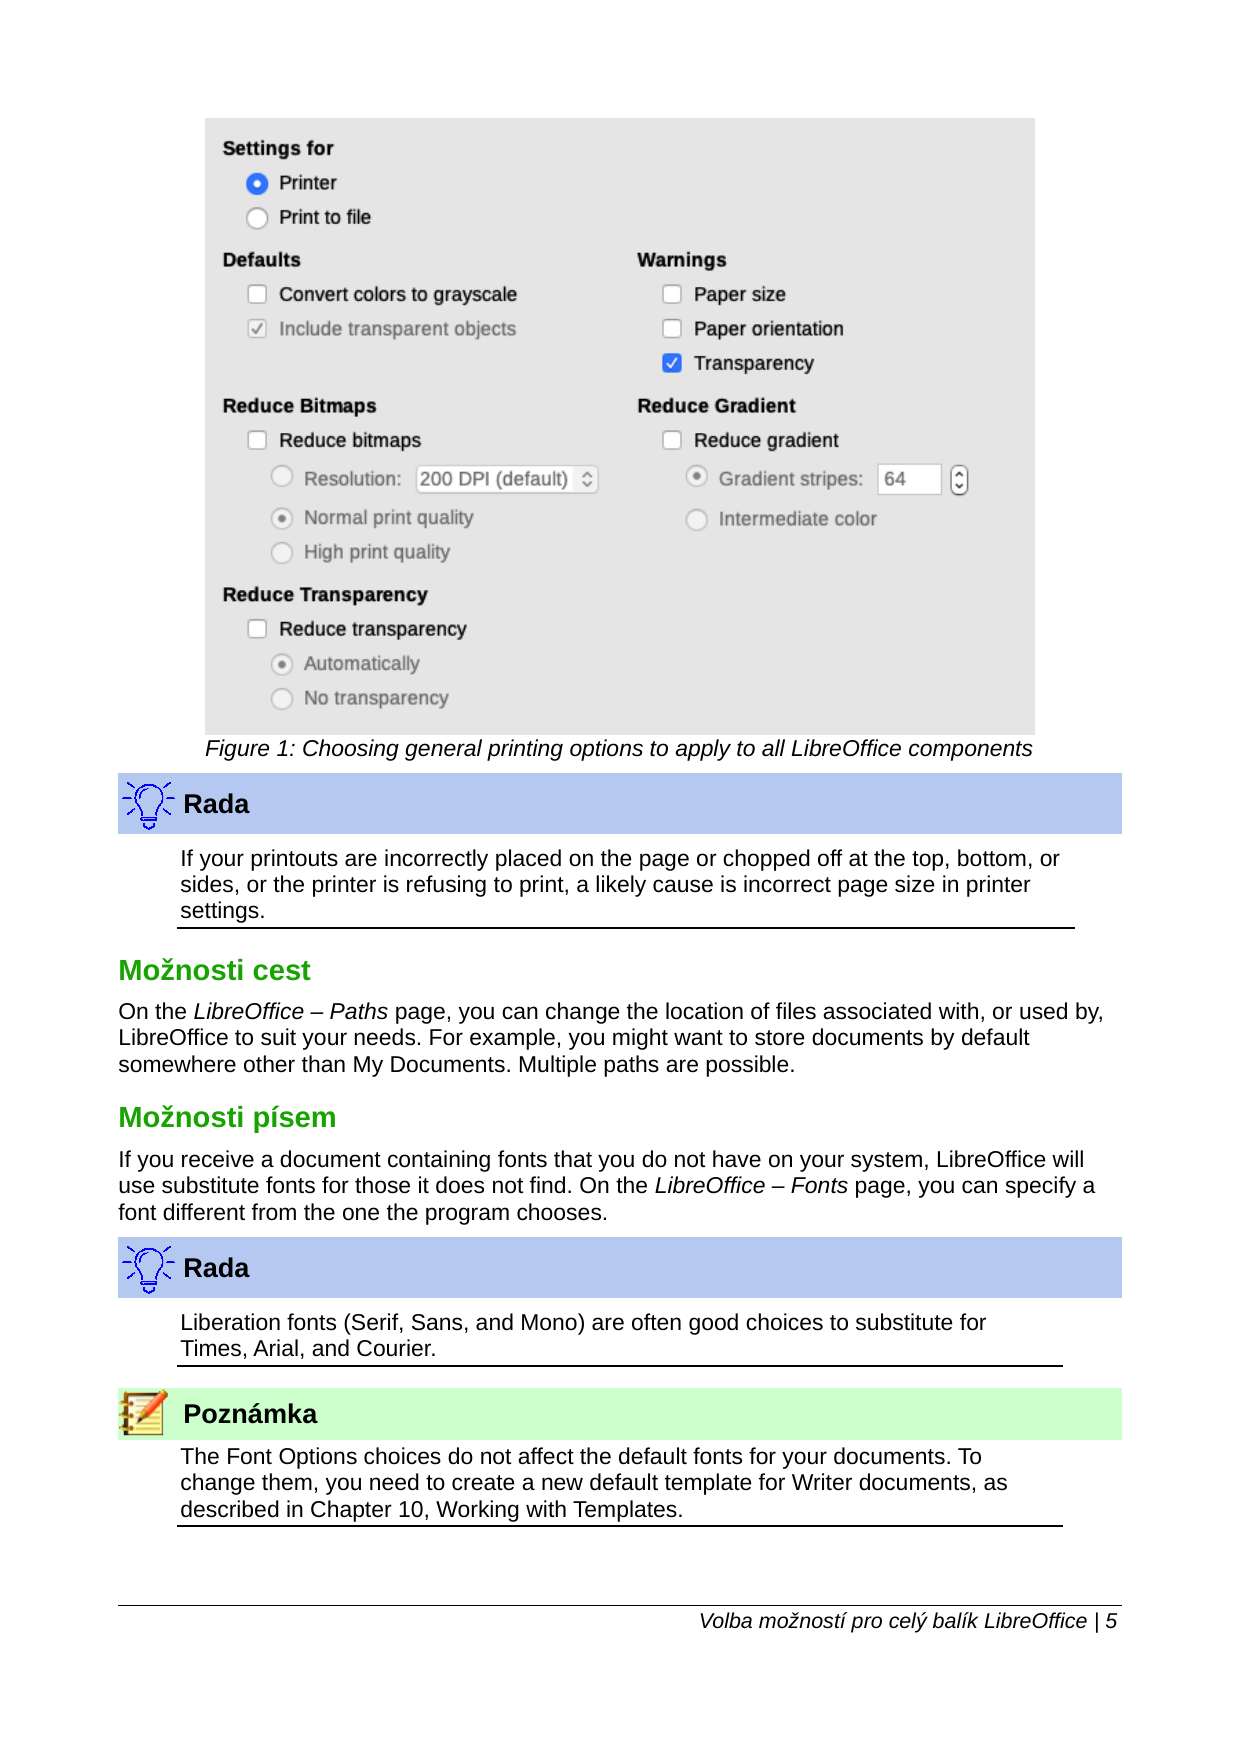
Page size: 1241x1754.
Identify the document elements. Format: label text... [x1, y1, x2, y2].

text On the LibreOffice – Paths page, you can change the location of files associated with, or used by, LibreOffice to suit your needs. For example, you might want to store documents by default somewhere other than My Documents. Multiple paths are possible. [118, 998, 1122, 1077]
text Liberation fonts (Serif, Sans, and Mono) are often good choices to substitute for Times, Arial, and Courier. [177, 1306, 1063, 1365]
picture [205, 118, 1035, 735]
text Figure 1: Choosing general printing options to apply to all LibreOffice components [184, 118, 1056, 761]
picture [119, 774, 179, 834]
subtitle Rada [118, 1237, 1122, 1298]
picture [119, 1388, 170, 1439]
text If your printouts are incorrectly placed on the page or chopped off at the top, bottom, or sides, or the printer is refusing to print, a likely cause is incorrect page size in printer settings. [177, 842, 1075, 927]
text The Font Options choices do not affect the default fonts for your documents. To change them, you need to create a new default template for Writer documents, as described in Chapter 10, Working with Templates. [177, 1440, 1063, 1525]
subtitle Možnosti písem [118, 1101, 1122, 1134]
text If you receive a document containing fonts that you do not have on your system, LibreOffice will use substitute fonts for those it does not find. On the LibreOffice – Fonts page, you can specify a font different from the one the program chooses. [118, 1146, 1122, 1225]
subtitle Možnosti cest [118, 952, 1122, 986]
subtitle Poznámka [118, 1388, 1122, 1440]
subtitle Rada [118, 773, 1122, 834]
picture [119, 1238, 179, 1298]
